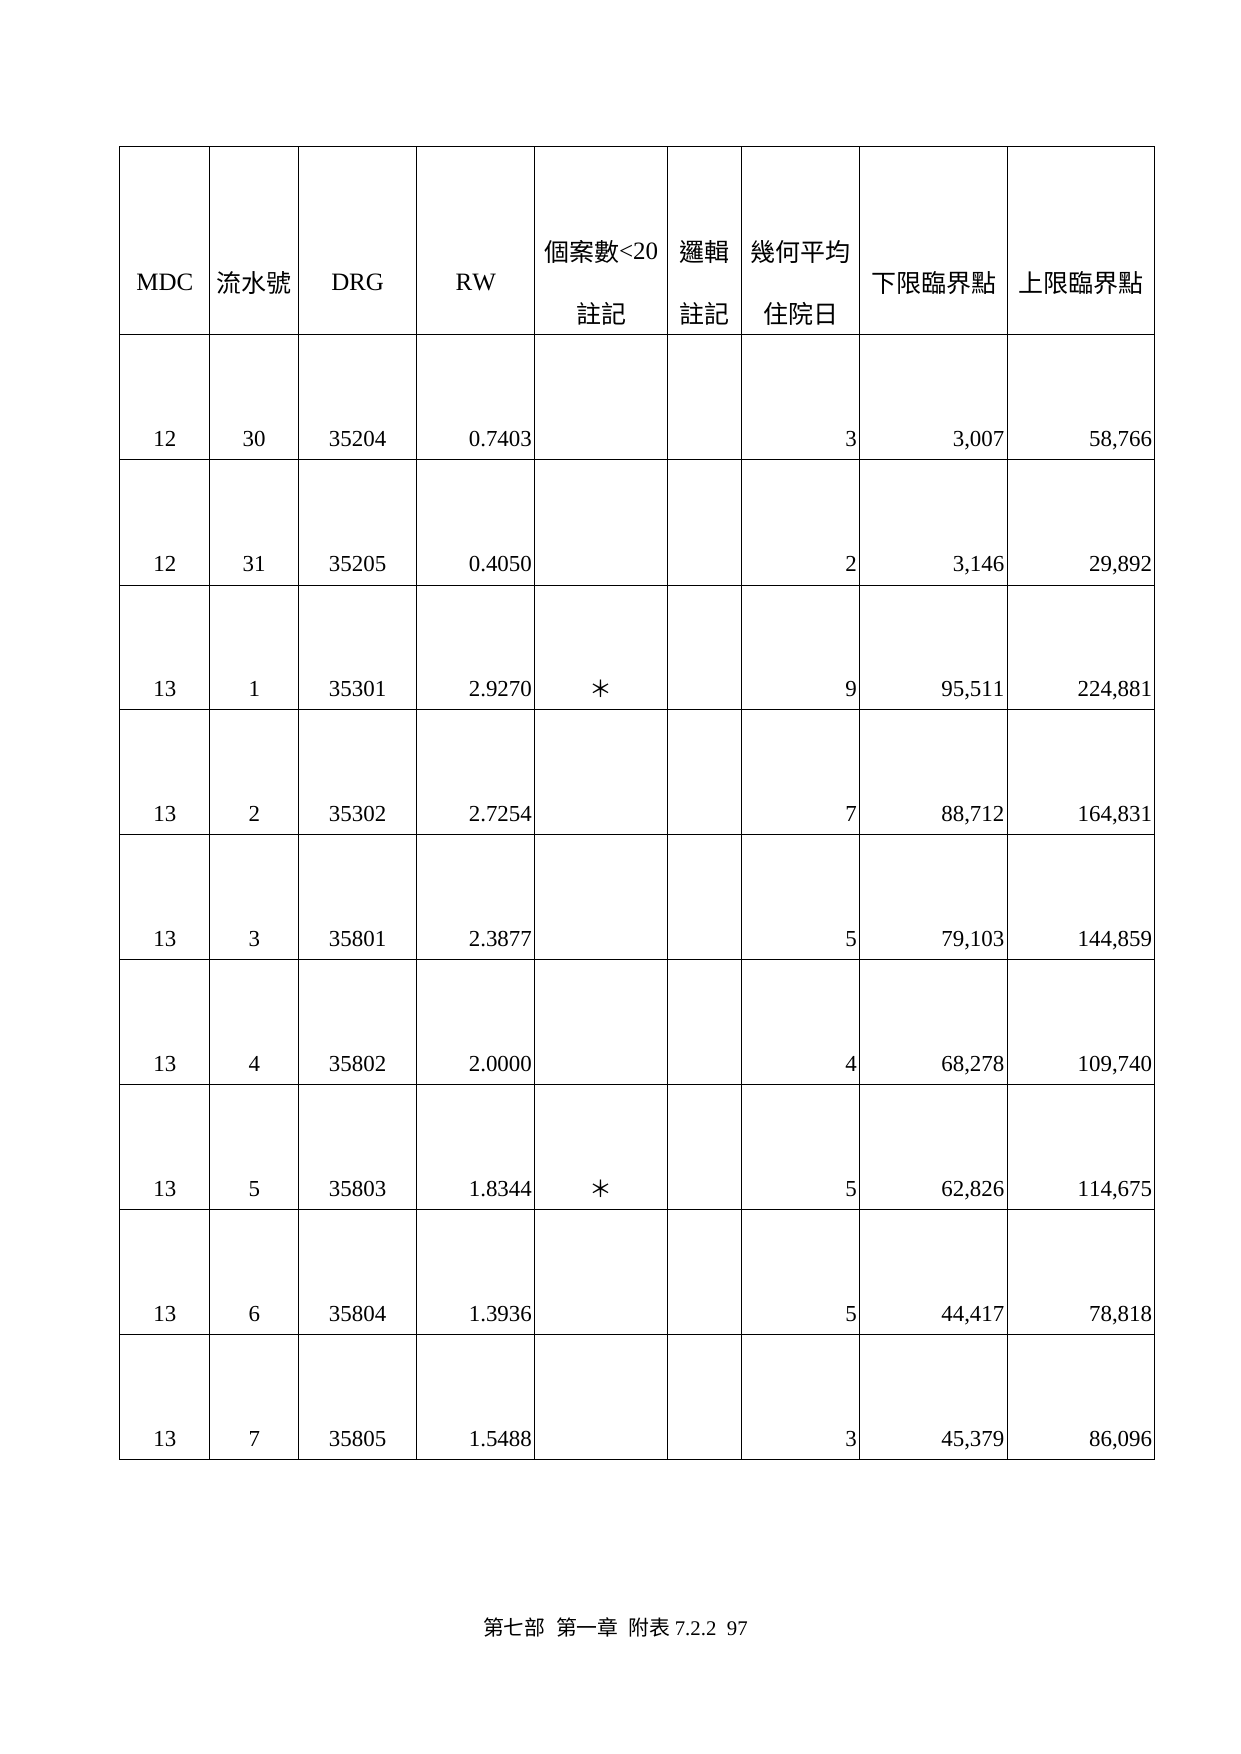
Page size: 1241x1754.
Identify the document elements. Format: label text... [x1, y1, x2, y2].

table_cell 2.7254 [417, 710, 534, 834]
table_cell 30 [210, 335, 298, 459]
table_cell 58,766 [1008, 335, 1154, 459]
table_cell [535, 460, 667, 584]
table_header 個案數<20註記 [535, 147, 667, 334]
table_cell 35205 [299, 460, 416, 584]
table_cell [668, 586, 741, 709]
table_cell 2.3877 [417, 835, 534, 959]
table_cell [535, 1335, 667, 1459]
table_cell [535, 1210, 667, 1334]
table_cell 68,278 [860, 960, 1007, 1084]
table_cell 1.3936 [417, 1210, 534, 1334]
table_cell 35204 [299, 335, 416, 459]
table_cell ＊ [535, 586, 667, 709]
table_cell [668, 835, 741, 959]
table_header 下限臨界點 [860, 147, 1007, 334]
table_cell 3 [210, 835, 298, 959]
table_header DRG [299, 147, 416, 334]
table_cell [668, 1210, 741, 1334]
table_cell [668, 1085, 741, 1209]
table_cell 88,712 [860, 710, 1007, 834]
table_cell 3,146 [860, 460, 1007, 584]
table_cell [668, 335, 741, 459]
table_cell [668, 710, 741, 834]
table_cell 12 [120, 460, 209, 584]
table_cell [668, 460, 741, 584]
table_header 流水號 [210, 147, 298, 334]
table_cell 0.7403 [417, 335, 534, 459]
table_cell [668, 1335, 741, 1459]
table_cell 5 [742, 1085, 859, 1209]
table_cell 1.8344 [417, 1085, 534, 1209]
table_cell 35801 [299, 835, 416, 959]
table_cell 13 [120, 1210, 209, 1334]
table_cell 5 [210, 1085, 298, 1209]
table_cell 2 [210, 710, 298, 834]
table_header 幾何平均住院日 [742, 147, 859, 334]
table_cell [535, 710, 667, 834]
table_header 邏輯註記 [668, 147, 741, 334]
table_cell 13 [120, 1335, 209, 1459]
table_cell 35805 [299, 1335, 416, 1459]
table_cell 4 [742, 960, 859, 1084]
table_cell 144,859 [1008, 835, 1154, 959]
table_cell 44,417 [860, 1210, 1007, 1334]
table_cell 5 [742, 835, 859, 959]
table_cell 224,881 [1008, 586, 1154, 709]
table_cell 164,831 [1008, 710, 1154, 834]
table_cell 9 [742, 586, 859, 709]
table_cell 13 [120, 710, 209, 834]
table_header 上限臨界點 [1008, 147, 1154, 334]
table_cell 62,826 [860, 1085, 1007, 1209]
table_cell 2.9270 [417, 586, 534, 709]
table_cell 35804 [299, 1210, 416, 1334]
table_cell [668, 960, 741, 1084]
table_cell ＊ [535, 1085, 667, 1209]
table_cell 3 [742, 335, 859, 459]
table_cell 13 [120, 835, 209, 959]
table_cell [535, 960, 667, 1084]
table_header RW [417, 147, 534, 334]
table_cell 79,103 [860, 835, 1007, 959]
table_cell 114,675 [1008, 1085, 1154, 1209]
table_cell 13 [120, 960, 209, 1084]
table_cell 109,740 [1008, 960, 1154, 1084]
table_cell 45,379 [860, 1335, 1007, 1459]
table_cell 7 [210, 1335, 298, 1459]
table_cell 2 [742, 460, 859, 584]
table_cell 12 [120, 335, 209, 459]
table_cell 35302 [299, 710, 416, 834]
table_cell 0.4050 [417, 460, 534, 584]
table_cell 3 [742, 1335, 859, 1459]
table_cell 3,007 [860, 335, 1007, 459]
table_cell [535, 835, 667, 959]
table_cell 1.5488 [417, 1335, 534, 1459]
table_cell 35301 [299, 586, 416, 709]
table_cell 13 [120, 586, 209, 709]
table_cell [535, 335, 667, 459]
table_cell 1 [210, 586, 298, 709]
table_cell 95,511 [860, 586, 1007, 709]
table_cell 2.0000 [417, 960, 534, 1084]
table_cell 13 [120, 1085, 209, 1209]
table_cell 7 [742, 710, 859, 834]
table_header MDC [120, 147, 209, 334]
table_cell 86,096 [1008, 1335, 1154, 1459]
table_cell 35803 [299, 1085, 416, 1209]
table_cell 4 [210, 960, 298, 1084]
table_cell 6 [210, 1210, 298, 1334]
table_cell 5 [742, 1210, 859, 1334]
table_cell 35802 [299, 960, 416, 1084]
table_cell 29,892 [1008, 460, 1154, 584]
table_cell 31 [210, 460, 298, 584]
table_cell 78,818 [1008, 1210, 1154, 1334]
